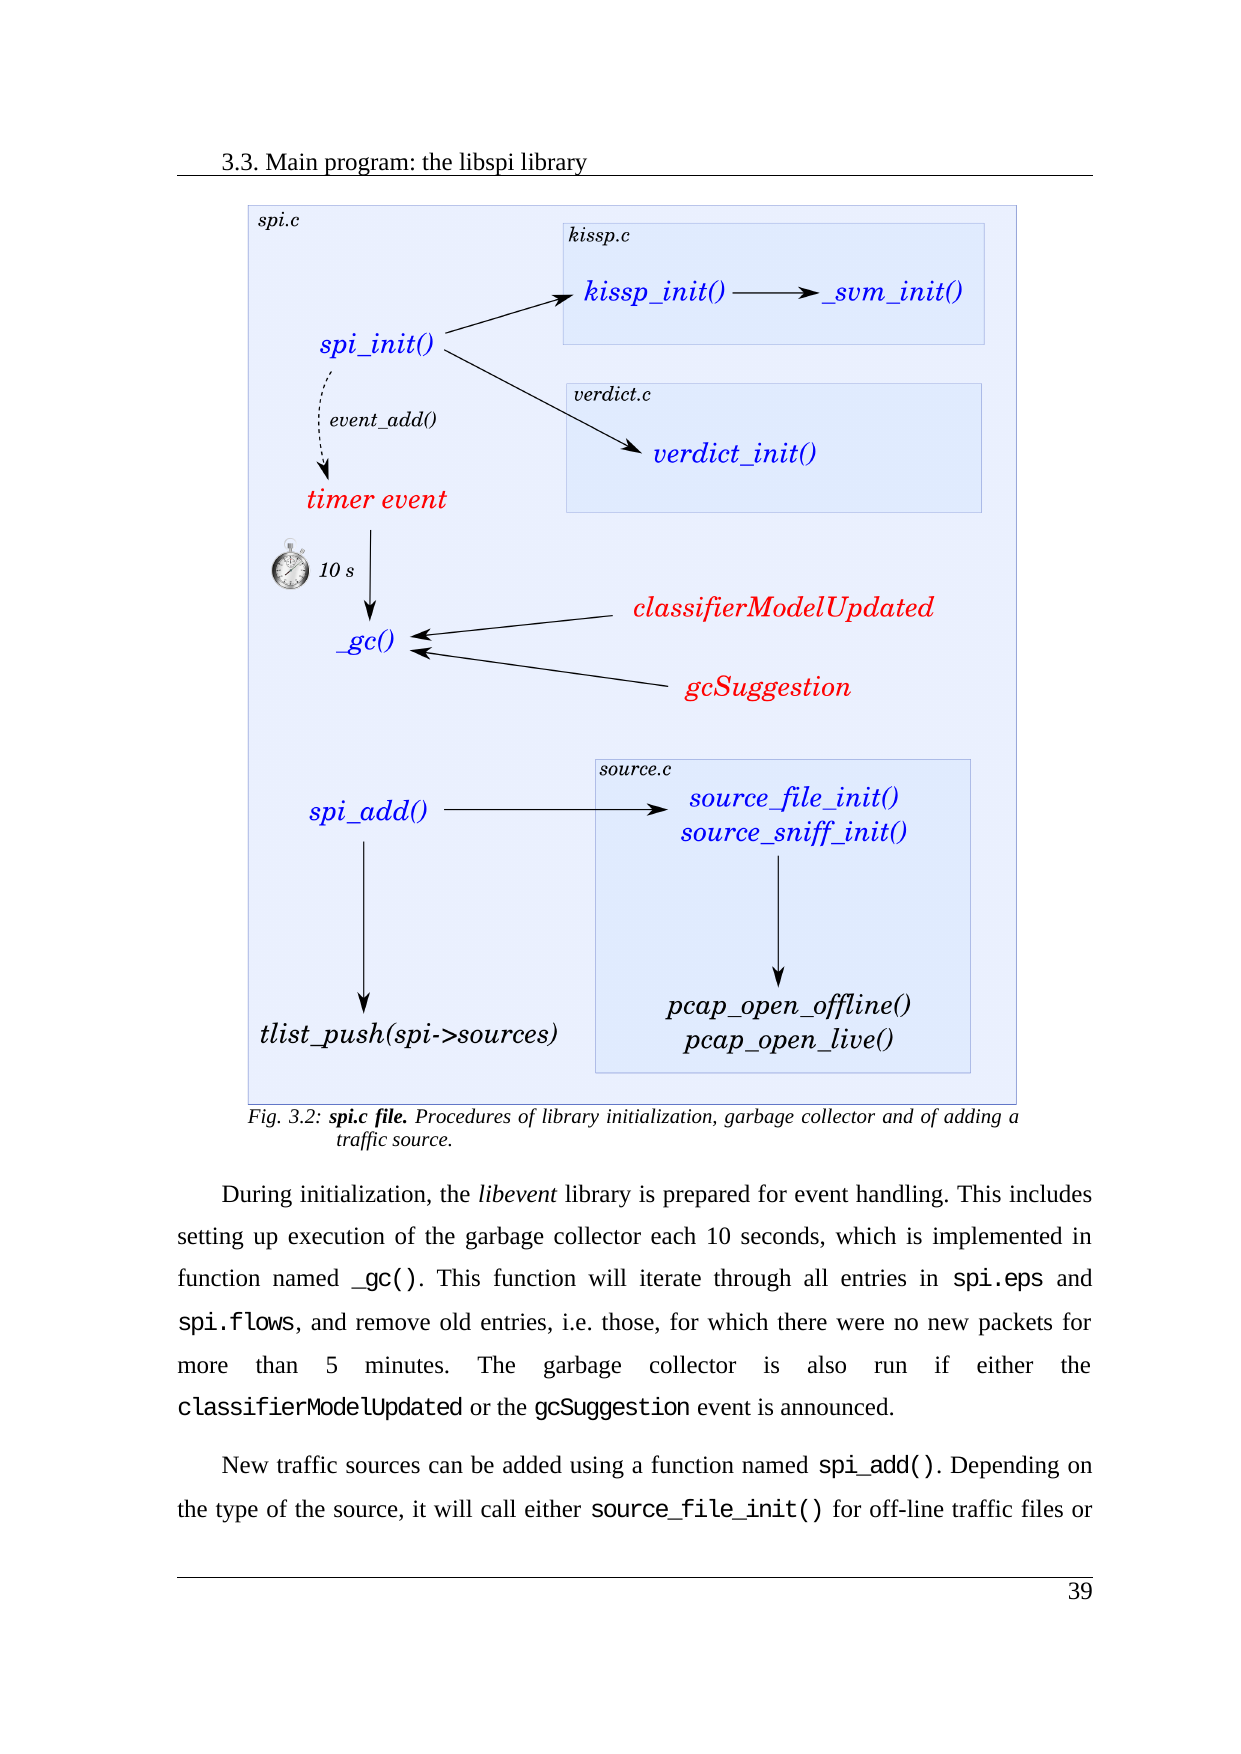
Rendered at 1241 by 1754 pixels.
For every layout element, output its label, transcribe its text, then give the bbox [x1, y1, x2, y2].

text Fig. 3.2: spi.c file. Procedures of library initialization, garbage collector and of adding a traffic source. [248, 1105, 1022, 1151]
picture [247, 205, 1017, 1105]
text [242, 205, 1028, 1155]
text New traffic sources can be added using a function named spi_add(). Depending on the type of the source, it will call either source_file_init() for off-line traffic files or [177, 1451, 1093, 1524]
text During initialization, the libevent library is prepared for event handling. This includes setting up execution of the garbage collector each 10 seconds, which is implemented in function named _gc(). This function will iterate through all entries in spi.eps and spi.flows, and remove old entries, i.e. those, for which there were no new packets for more than 5 minutes. The garbage collector is also run if either the classifierModelUpdated or the gcSuggestion event is announced. [177, 1105, 1093, 1423]
